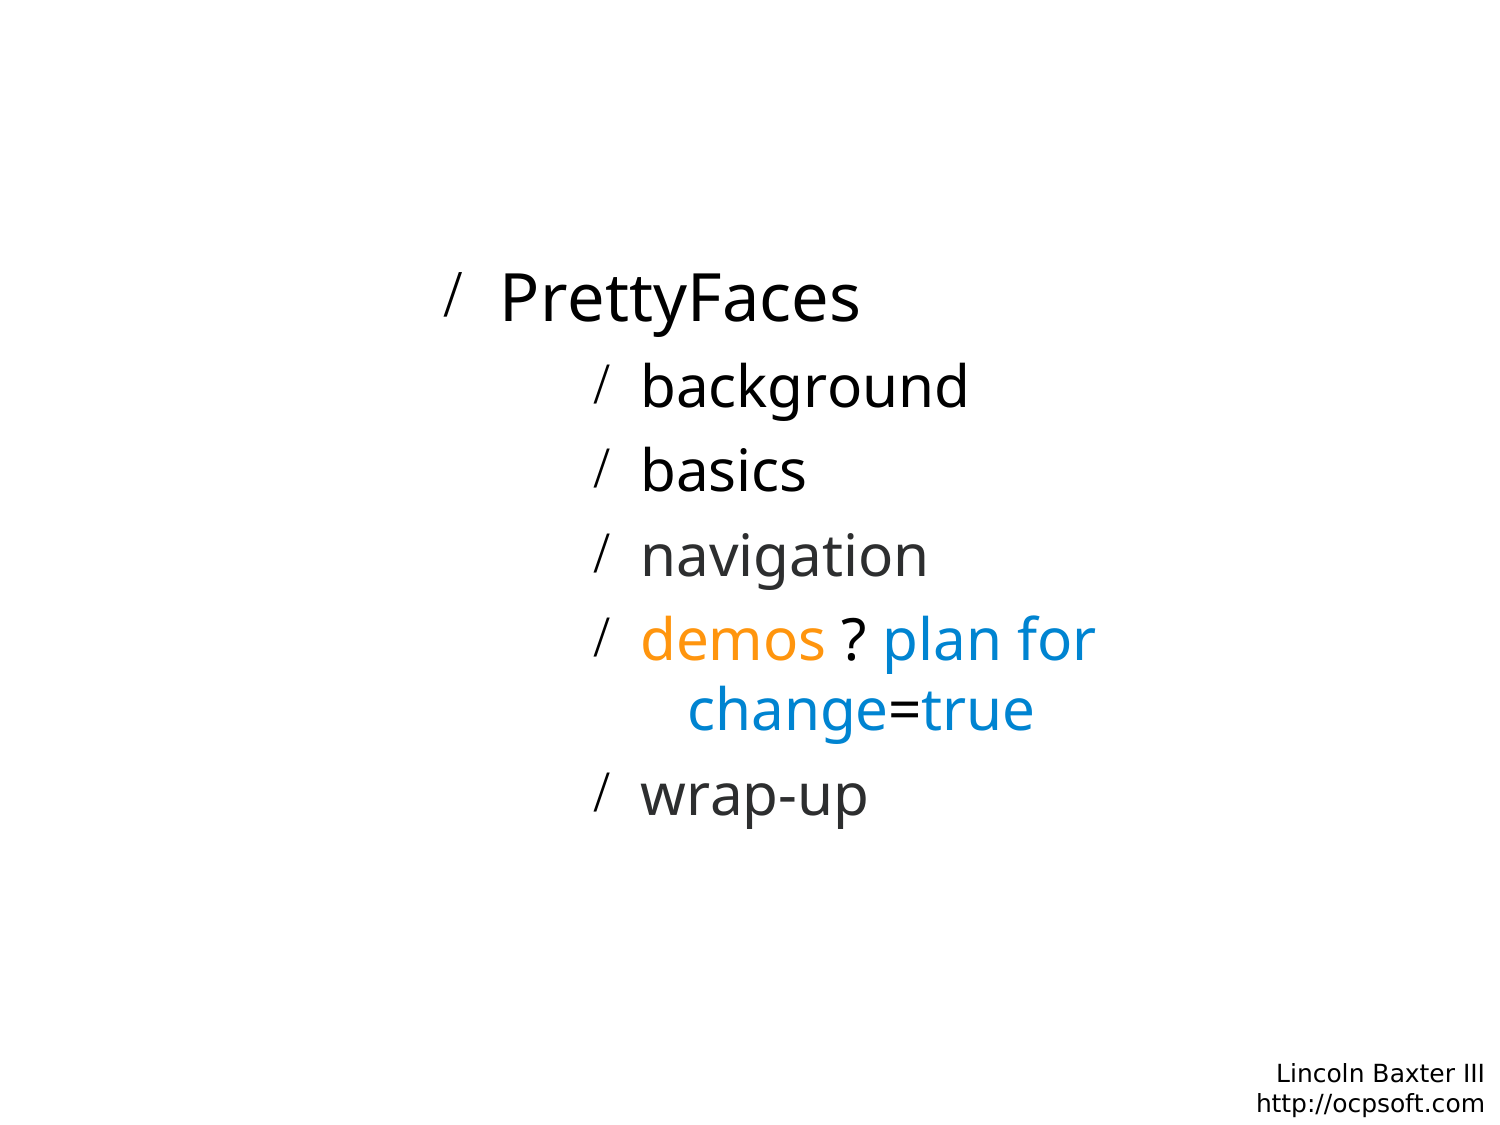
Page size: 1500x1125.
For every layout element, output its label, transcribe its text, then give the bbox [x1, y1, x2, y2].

list PrettyFaces background basics navigation demos ? plan for change=true wrap-up [428, 149, 1276, 893]
